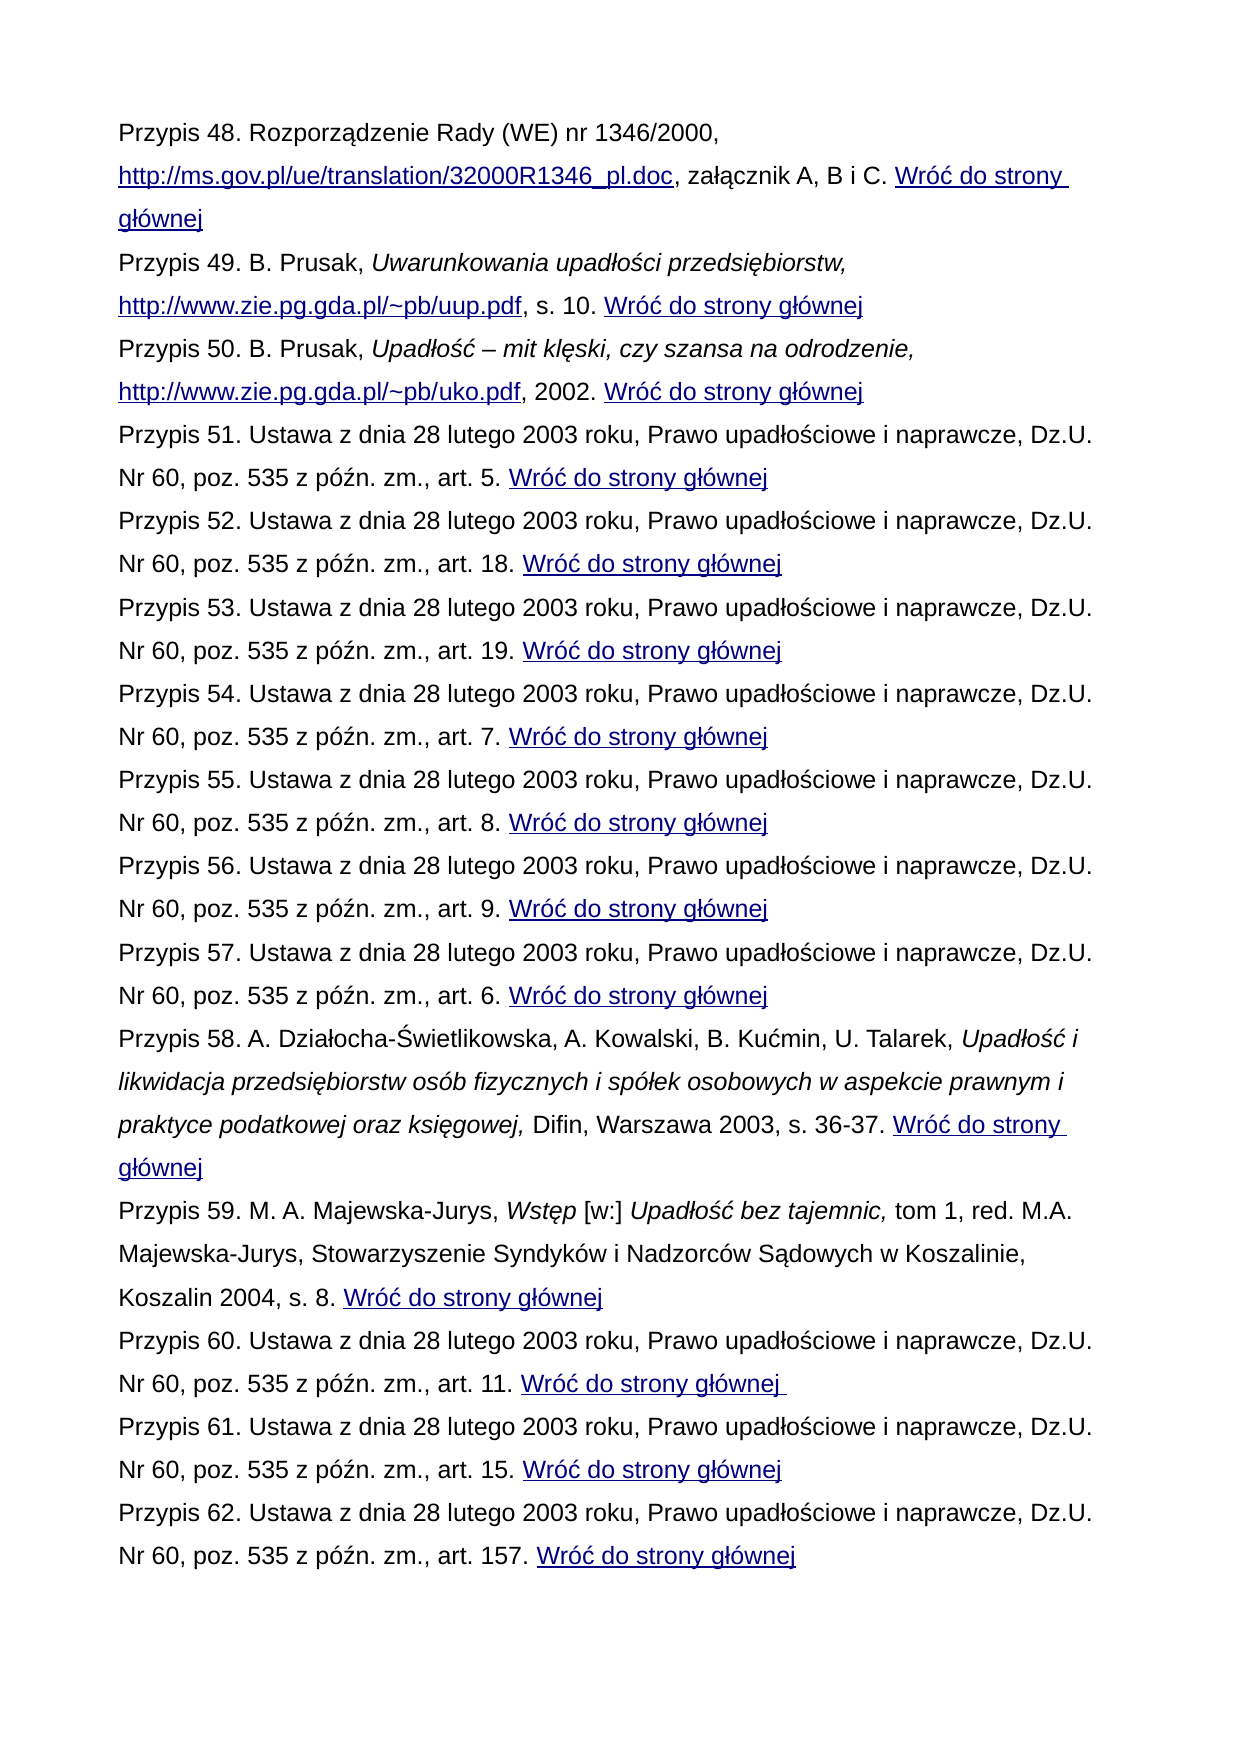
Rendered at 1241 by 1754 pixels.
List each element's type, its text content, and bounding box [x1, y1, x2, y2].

text Przypis 59. M. A. Majewska-Jurys, Wstęp [w:] Upadłość bez tajemnic, tom 1, red. M.A. Majewska-Jurys, Stowarzyszenie Syndyków i Nadzorców Sądowych w Koszalinie, Koszalin 2004, s. 8. Wróć do strony głównej [118, 1196, 1122, 1311]
text Przypis 58. A. Działocha-Świetlikowska, A. Kowalski, B. Kućmin, U. Talarek, Upadłość i likwidacja przedsiębiorstw osób fizycznych i spółek osobowych w aspekcie prawnym i praktyce podatkowej oraz księgowej, Difin, Warszawa 2003, s. 36-37. Wróć do strony głównej [118, 1024, 1122, 1182]
text Przypis 57. Ustawa z dnia 28 lutego 2003 roku, Prawo upadłościowe i naprawcze, Dz.U. Nr 60, poz. 535 z późn. zm., art. 6. Wróć do strony głównej [118, 937, 1122, 1009]
text Przypis 62. Ustawa z dnia 28 lutego 2003 roku, Prawo upadłościowe i naprawcze, Dz.U. Nr 60, poz. 535 z późn. zm., art. 157. Wróć do strony głównej [118, 1498, 1122, 1570]
text Przypis 55. Ustawa z dnia 28 lutego 2003 roku, Prawo upadłościowe i naprawcze, Dz.U. Nr 60, poz. 535 z późn. zm., art. 8. Wróć do strony głównej [118, 765, 1122, 837]
text Przypis 51. Ustawa z dnia 28 lutego 2003 roku, Prawo upadłościowe i naprawcze, Dz.U. Nr 60, poz. 535 z późn. zm., art. 5. Wróć do strony głównej [118, 420, 1122, 492]
text Przypis 56. Ustawa z dnia 28 lutego 2003 roku, Prawo upadłościowe i naprawcze, Dz.U. Nr 60, poz. 535 z późn. zm., art. 9. Wróć do strony głównej [118, 851, 1122, 923]
text Przypis 53. Ustawa z dnia 28 lutego 2003 roku, Prawo upadłościowe i naprawcze, Dz.U. Nr 60, poz. 535 z późn. zm., art. 19. Wróć do strony głównej [118, 592, 1122, 664]
text Przypis 60. Ustawa z dnia 28 lutego 2003 roku, Prawo upadłościowe i naprawcze, Dz.U. Nr 60, poz. 535 z późn. zm., art. 11. Wróć do strony głównej [118, 1326, 1122, 1397]
text Przypis 61. Ustawa z dnia 28 lutego 2003 roku, Prawo upadłościowe i naprawcze, Dz.U. Nr 60, poz. 535 z późn. zm., art. 15. Wróć do strony głównej [118, 1412, 1122, 1484]
text Przypis 50. B. Prusak, Upadłość – mit klęski, czy szansa na odrodzenie, http://www.zie.pg.gda.pl/~pb/uko.pdf, 2002. Wróć do strony głównej [118, 334, 1122, 406]
text Przypis 48. Rozporządzenie Rady (WE) nr 1346/2000, http://ms.gov.pl/ue/translation/32000R1346_pl.doc, załącznik A, B i C. Wróć do strony głównej [118, 118, 1122, 233]
text Przypis 49. B. Prusak, Uwarunkowania upadłości przedsiębiorstw, http://www.zie.pg.gda.pl/~pb/uup.pdf, s. 10. Wróć do strony głównej [118, 247, 1122, 319]
text Przypis 52. Ustawa z dnia 28 lutego 2003 roku, Prawo upadłościowe i naprawcze, Dz.U. Nr 60, poz. 535 z późn. zm., art. 18. Wróć do strony głównej [118, 506, 1122, 578]
text Przypis 54. Ustawa z dnia 28 lutego 2003 roku, Prawo upadłościowe i naprawcze, Dz.U. Nr 60, poz. 535 z późn. zm., art. 7. Wróć do strony głównej [118, 679, 1122, 751]
